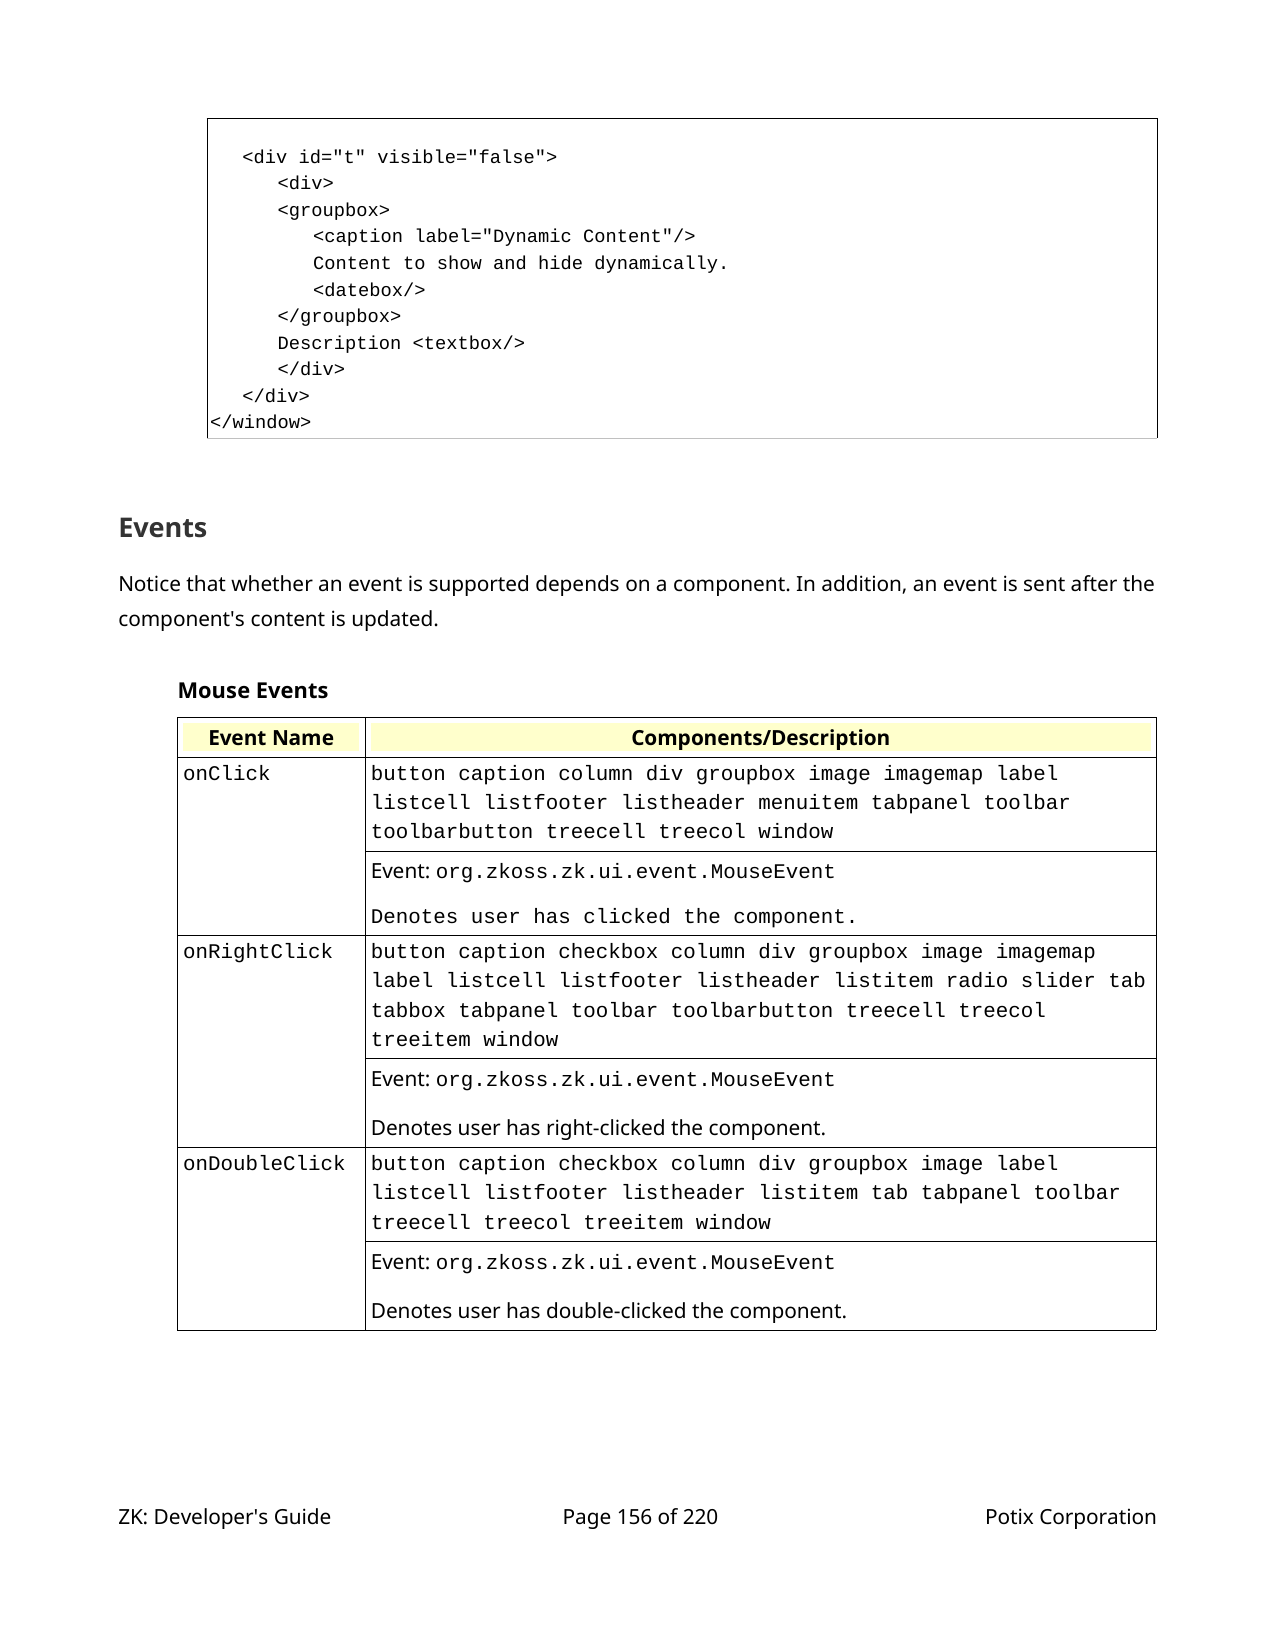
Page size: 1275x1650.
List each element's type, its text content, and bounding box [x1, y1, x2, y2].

table_header button caption checkbox column div groupbox image label listcell listfooter listheader listitem tab tabpanel toolbar treecell treecol treeitem window [366, 1148, 1156, 1241]
table_cell Event: org.zkoss.zk.ui.event.MouseEvent Denotes user has clicked the component. [366, 852, 1156, 935]
table_header Components/Description [366, 718, 1156, 757]
text Notice that whether an event is supported depends on a component. In addition, an event is sent after the component's content is updated. [118, 569, 1157, 632]
subtitle Mouse Events [177, 675, 1157, 705]
table_cell Event: org.zkoss.zk.ui.event.MouseEvent Denotes user has double-clicked the component. [366, 1242, 1156, 1330]
table_cell Event: org.zkoss.zk.ui.event.MouseEvent Denotes user has right-clicked the component. [366, 1059, 1156, 1147]
table_header Event Name [178, 718, 365, 757]
subtitle Events [118, 508, 1157, 545]
table_cell onRightClick [178, 936, 365, 1147]
table_cell onClick [178, 758, 365, 935]
table_header button caption column div groupbox image imagemap label listcell listfooter listheader menuitem tabpanel toolbar toolbarbutton treecell treecol window [366, 758, 1156, 851]
table_cell onDoubleClick [178, 1148, 365, 1330]
table_header button caption checkbox column div groupbox image imagemap label listcell listfooter listheader listitem radio slider tab tabbox tabpanel toolbar toolbarbutton treecell treecol treeitem window [366, 936, 1156, 1058]
text <div id="t" visible="false"> <div> <groupbox> <caption label="Dynamic Content"/> Content to show and hide dynamically. <datebox/> </groupbox> Description <textbox/> </div> </div> </window> [208, 119, 1157, 438]
